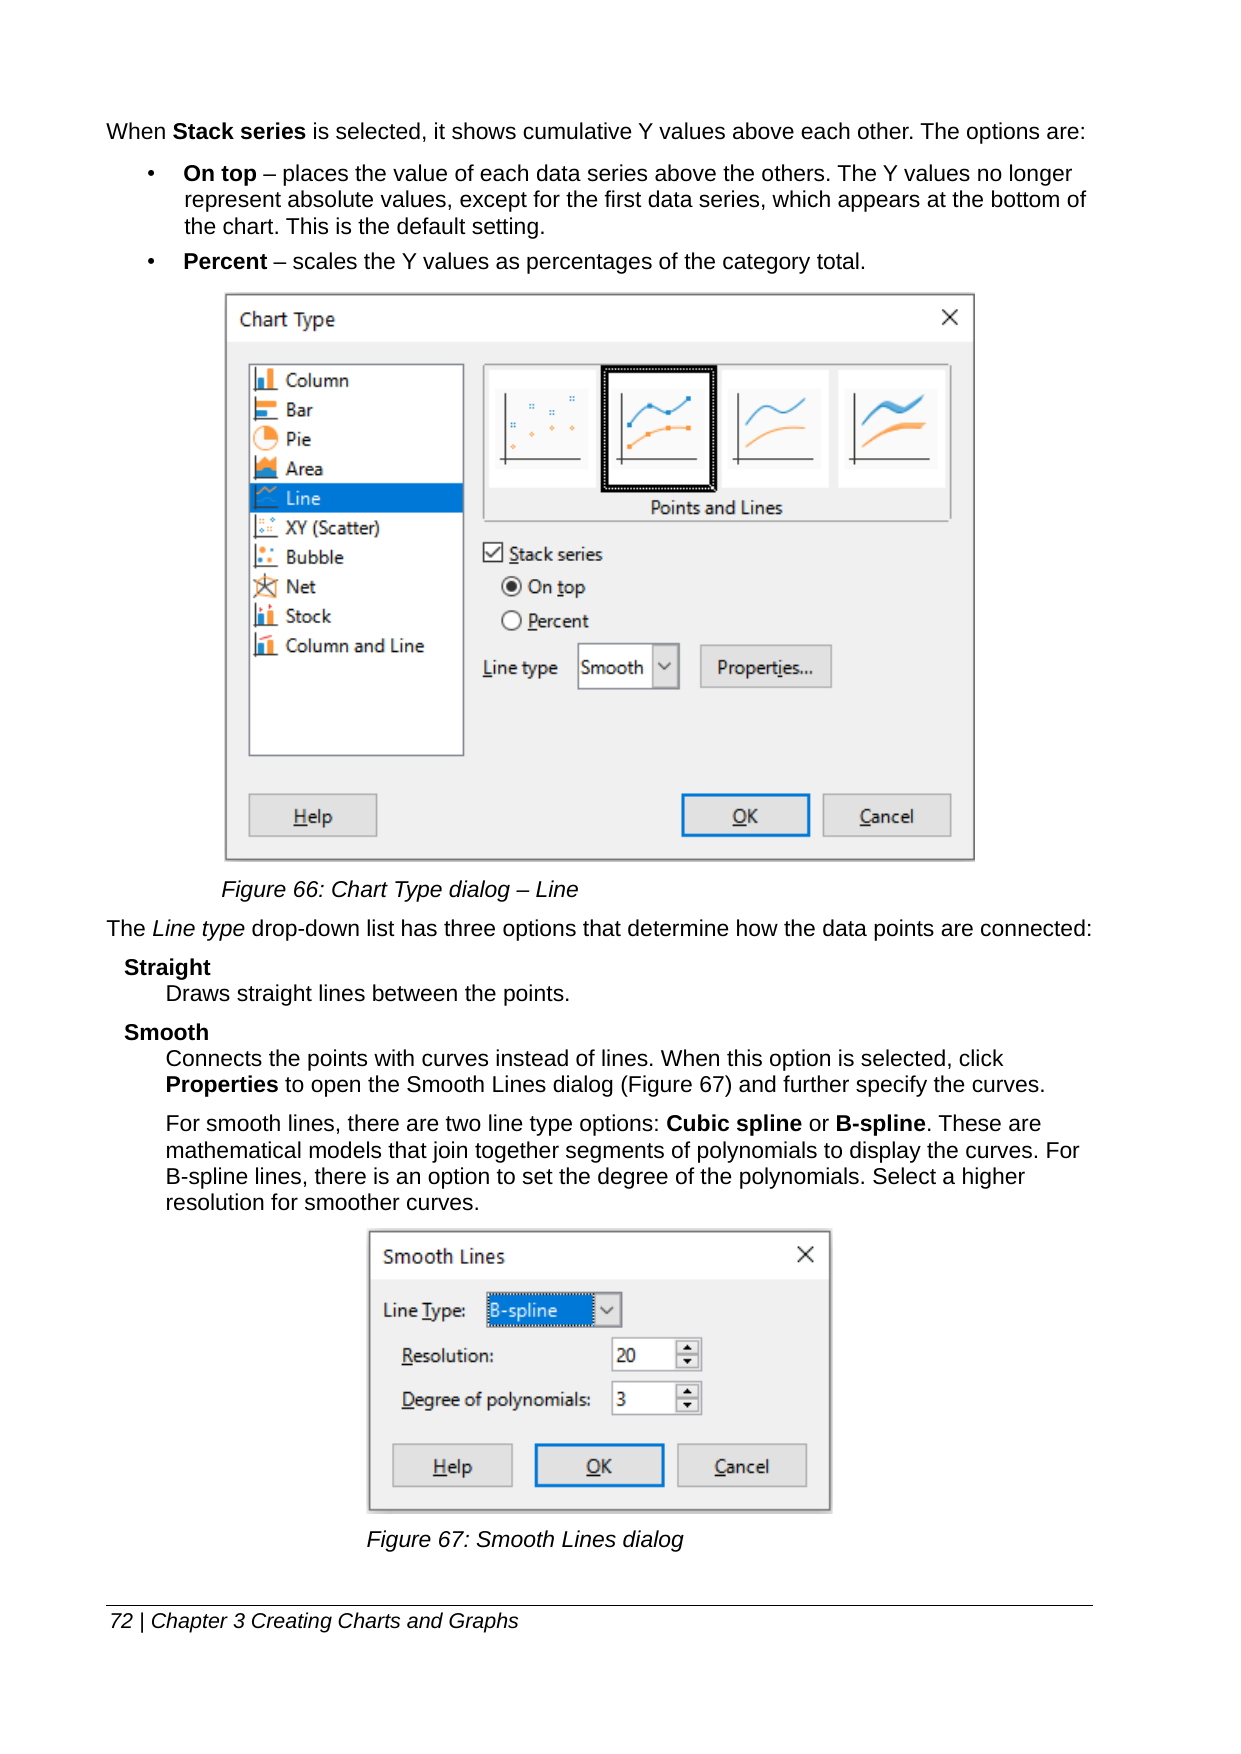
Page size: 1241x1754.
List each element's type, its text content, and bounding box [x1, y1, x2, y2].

text When Stack series is selected, it shows cumulative Y values above each other. The options are: [106, 118, 1093, 144]
text Connects the points with curves instead of lines. When this option is selected, click Properties to open the Smooth Lines dialog (Figure 67) and further specify the curves. [165, 1045, 1093, 1098]
list On top – places the value of each data series above the others. The Y values no longer represent absolute values, except for the first data series, which appears at the bottom of the chart. This is the default setting. [144, 157, 1093, 239]
text Figure 67: Smooth Lines dialog [366, 1526, 833, 1552]
picture [366, 1228, 833, 1514]
text Figure 66: Chart Type dialog – Line [221, 876, 978, 903]
picture [224, 292, 975, 862]
text Smooth [124, 1019, 1093, 1045]
text The Line type drop-down list has three options that determine how the data points are connected: [106, 914, 1093, 941]
text Straight [124, 953, 1093, 980]
text For smooth lines, there are two line type options: Cubic spline or B-spline. These are mathematical models that join together segments of polynomials to display the curves. For B-spline lines, there is an option to set the degree of the polynomials. Select a higher resolution for smoother curves. [165, 1110, 1093, 1216]
text Draws straight lines between the points. [165, 980, 1093, 1006]
list Percent – scales the Y values as percentages of the category total. [144, 245, 1093, 277]
